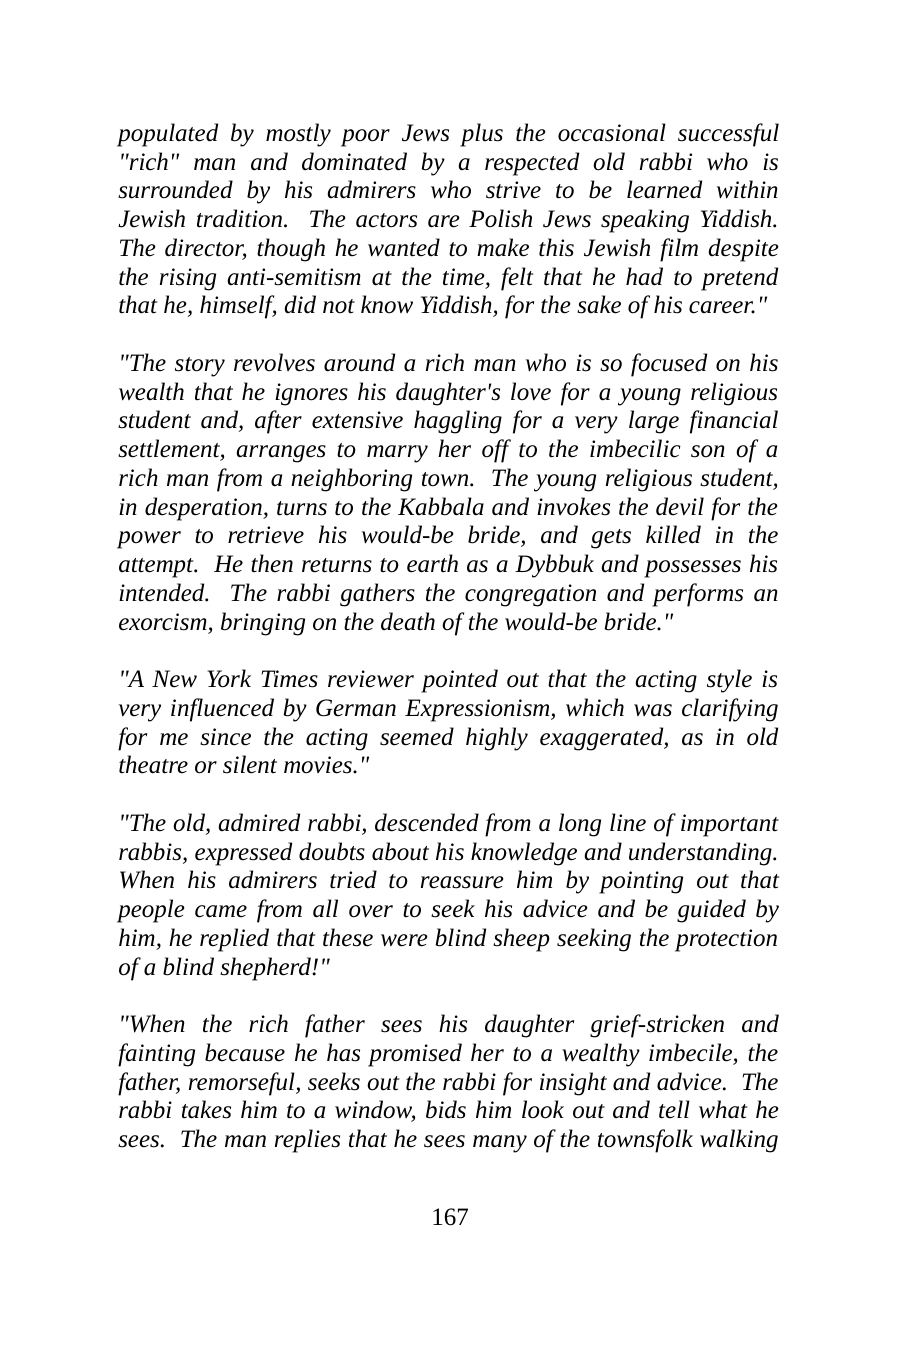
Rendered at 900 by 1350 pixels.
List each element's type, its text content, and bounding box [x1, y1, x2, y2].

text "A New York Times reviewer pointed out that the acting style is very influenced by German Expressionism, which was clarifying for me since the acting seemed highly exaggerated, as in old theatre or silent movies." [118, 664, 782, 779]
text "The story revolves around a rich man who is so focused on his wealth that he ignores his daughter's love for a young religious student and, after extensive haggling for a very large financial settlement, arranges to marry her off to the imbecilic son of a rich man from a neighboring town. The young religious student, in desperation, turns to the Kabbala and invokes the devil for the power to retrieve his would-be bride, and gets killed in the attempt. He then returns to earth as a Dybbuk and possesses his intended. The rabbi gathers the congregation and performs an exorcism, bringing on the death of the would-be bride." [118, 348, 782, 636]
text "The old, admired rabbi, descended from a long line of important rabbis, expressed doubts about his knowledge and understanding. When his admirers tried to reassure him by pointing out that people came from all over to seek his advice and be guided by him, he replied that these were blind sheep seeking the protection of a blind shepherd!" [118, 808, 782, 981]
text populated by mostly poor Jews plus the occasional successful "rich" man and dominated by a respected old rabbi who is surrounded by his admirers who strive to be learned within Jewish tradition. The actors are Polish Jews speaking Yiddish. The director, though he wanted to make this Jewish film despite the rising anti-semitism at the time, felt that he had to pretend that he, himself, did not know Yiddish, for the sake of his career." [118, 118, 782, 319]
text "When the rich father sees his daughter grief-stricken and fainting because he has promised her to a wealthy imbecile, the father, remorseful, seeks out the rabbi for insight and advice. The rabbi takes him to a window, bids him look out and tell what he sees. The man replies that he sees many of the townsfolk walking [118, 1009, 782, 1153]
